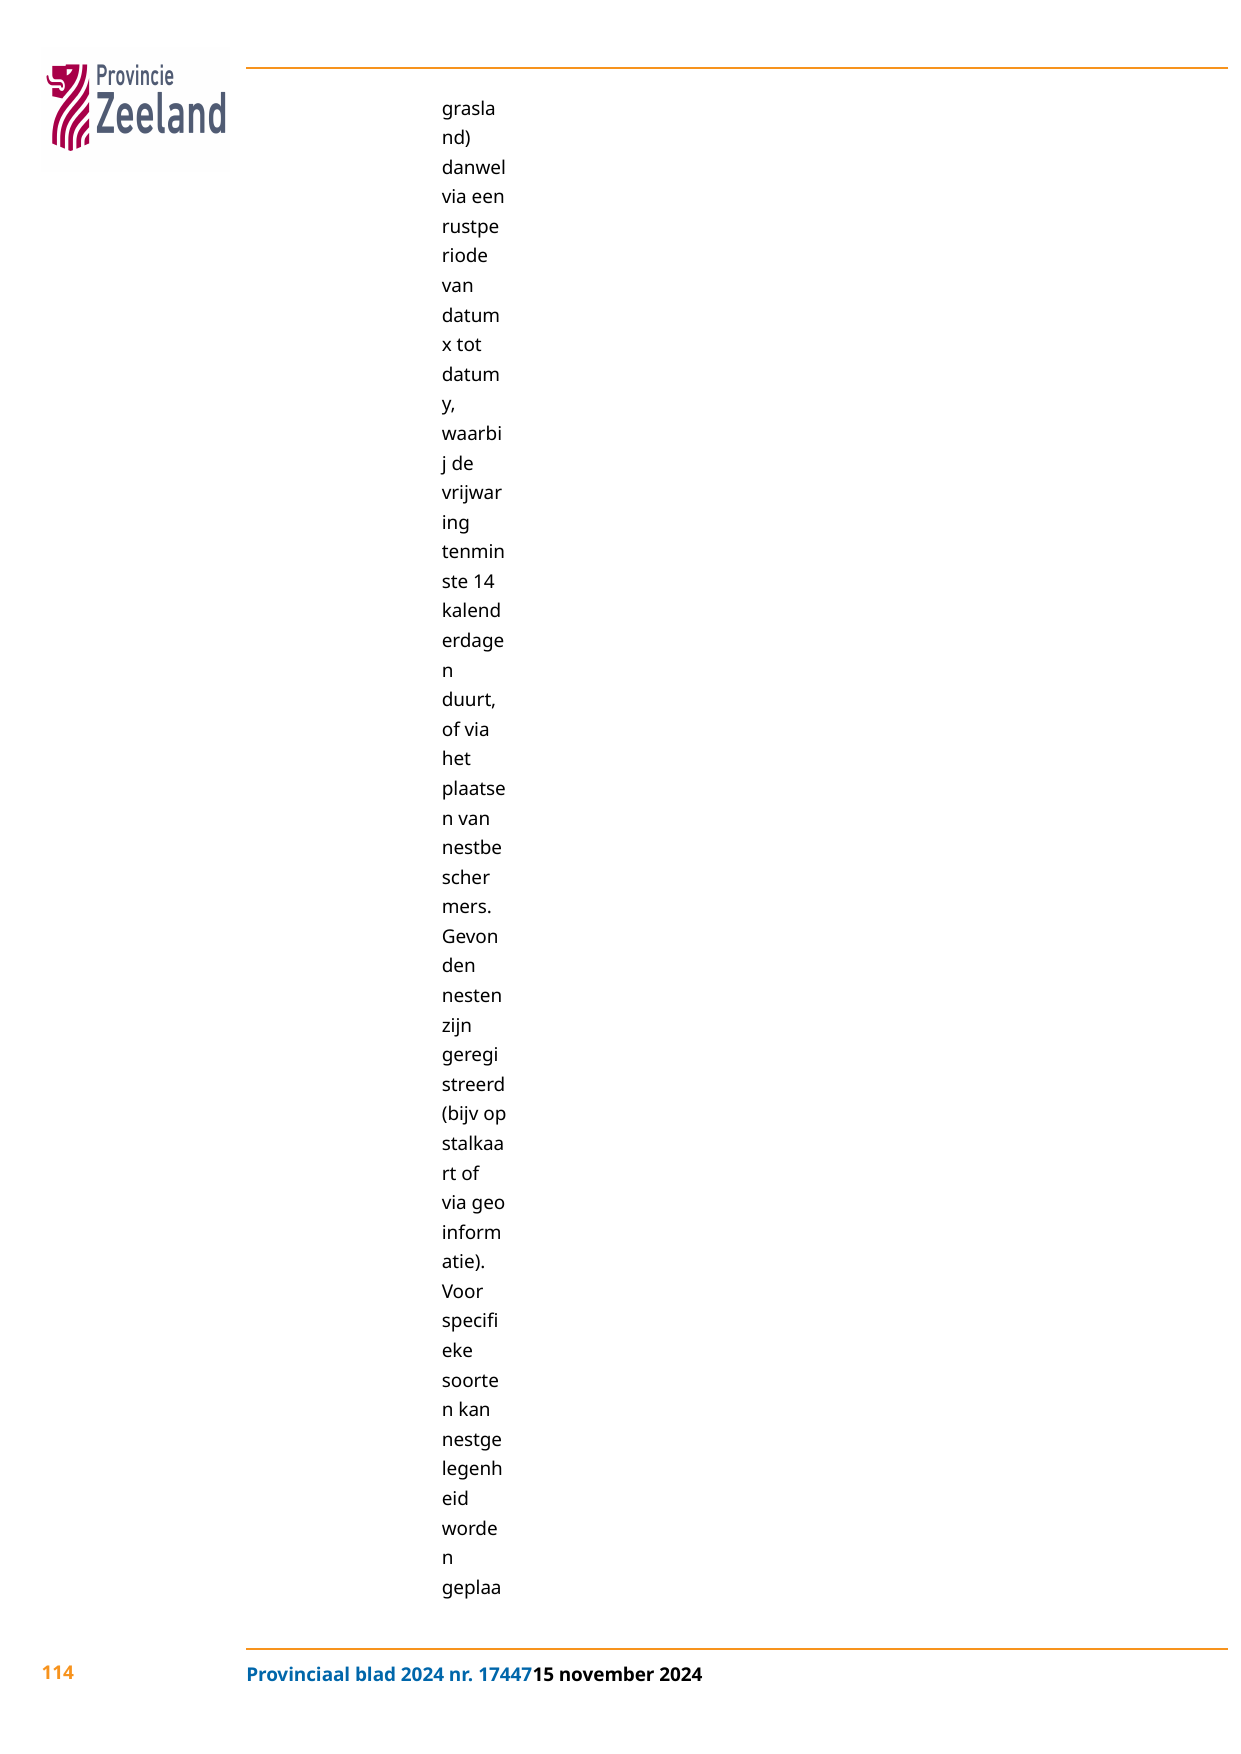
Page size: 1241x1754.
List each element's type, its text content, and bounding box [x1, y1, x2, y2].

table_cell [1087, 95, 1152, 1600]
table_cell [377, 95, 442, 1600]
table_cell [894, 95, 958, 1600]
table_cell [764, 95, 829, 1600]
table_cell [958, 95, 1022, 1600]
table_cell grasland) danwel via een rustperiode van datum x tot datum y, waarbij de vrijwaring tenminste 14 kalenderdagen duurt, of via het plaatsen van nestbeschermers. Gevonden nesten zijn geregistreerd (bijv op stalkaart of via geo informatie). Voor specifieke soorten kan nestgelegenheid worden geplaa [442, 95, 506, 1600]
table_cell [829, 95, 893, 1600]
table_cell [248, 95, 312, 1600]
table_cell [635, 95, 700, 1600]
picture [41, 47, 231, 172]
table_cell [700, 95, 764, 1600]
table_cell [1023, 95, 1087, 1600]
table_cell [571, 95, 635, 1600]
table_cell [313, 95, 377, 1600]
table_cell [506, 95, 571, 1600]
